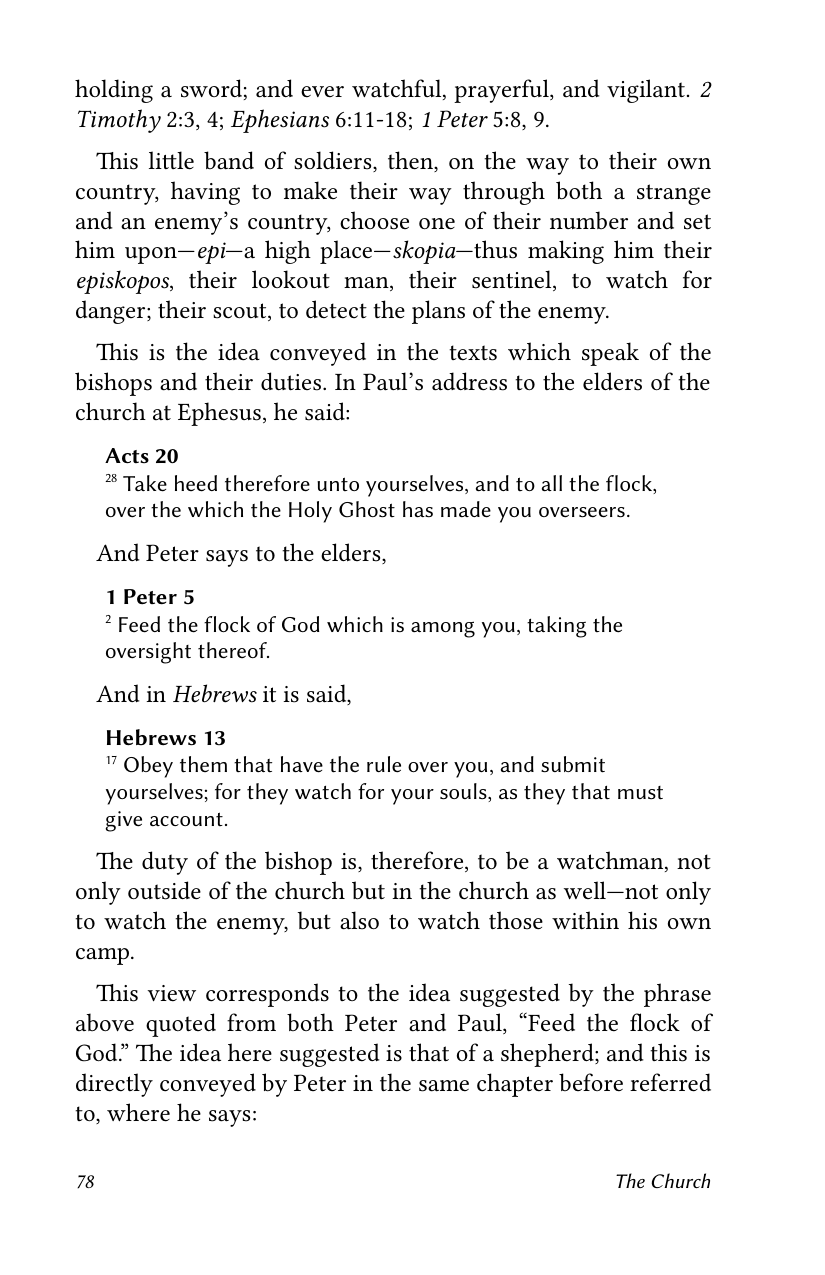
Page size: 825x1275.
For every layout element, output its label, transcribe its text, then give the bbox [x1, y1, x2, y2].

text 1 Peter 5 [105, 584, 712, 610]
text 2 Feed the flock of God which is among you, taking the oversight thereof. [105, 611, 682, 664]
text This view corresponds to the idea suggested by the phrase above quoted from both Peter and Paul, “Feed the flock of God.” The idea here suggested is that of a shepherd; and this is directly conveyed by Peter in the same chapter before referred to, where he says: [75, 979, 712, 1127]
text Hebrews 13 [105, 725, 712, 751]
text Acts 20 [105, 443, 712, 469]
text And Peter says to the elders, [75, 539, 712, 567]
text 28 Take heed therefore unto yourselves, and to all the flock, over the which the Holy Ghost has made you overseers. [105, 471, 682, 523]
text This little band of soldiers, then, on the way to their own country, having to make their way through both a strange and an enemy’s country, choose one of their number and set him upon—epi—a high place—skopia—thus making him their episkopos, their lookout man, their sentinel, to watch for danger; their scout, to detect the plans of the enemy. [75, 147, 712, 325]
text 17 Obey them that have the rule over you, and submit yourselves; for they watch for your souls, as they that must give account. [105, 752, 682, 832]
text holding a sword; and ever watchful, prayerful, and vigilant. 2 Timothy 2:3, 4; Ephesians 6:11-18; 1 Peter 5:8, 9. [75, 75, 712, 133]
text This is the idea conveyed in the texts which speak of the bishops and their duties. In Paul’s address to the elders of the church at Ephesus, he said: [75, 338, 712, 427]
text And in Hebrews it is said, [75, 680, 712, 708]
text The duty of the bishop is, therefore, to be a watchman, not only outside of the church but in the church as well—not only to watch the enemy, but also to watch those within his own camp. [75, 847, 712, 966]
